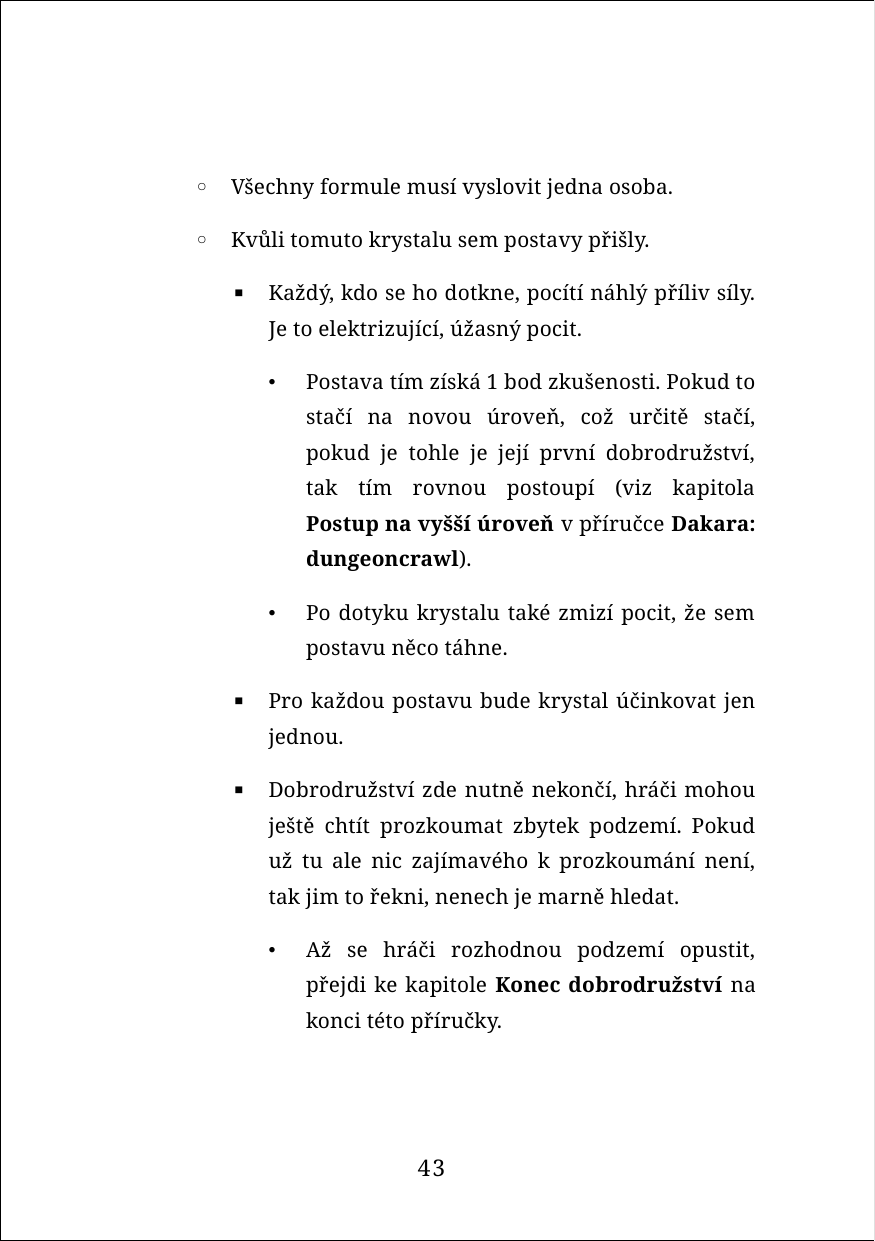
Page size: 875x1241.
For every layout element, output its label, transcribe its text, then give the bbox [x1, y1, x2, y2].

list Pro každou postavu bude krystal účinkovat jen jednou. [231, 687, 756, 751]
list Každý, kdo se ho dotkne, pocítí náhlý příliv síly. Je to elektrizující, úžasný pocit. [231, 278, 756, 342]
list Až se hráči rozhodnou podzemí opustit, přejdi ke kapitole Konec dobrodružství na konci této příručky. [268, 935, 756, 1034]
list Po dotyku krystalu také zmizí pocit, že sem postavu něco táhne. [268, 598, 756, 662]
list Kvůli tomuto krystalu sem postavy přišly. [193, 225, 756, 253]
list Postava tím získá 1 bod zkušenosti. Pokud to stačí na novou úroveň, což určitě stačí, pokud je tohle je její první dobrodružství, tak tím rovnou postoupí (viz kapitola Postup na vyšší úroveň v příručce Dakara: dungeoncrawl). [268, 367, 756, 573]
list Všechny formule musí vyslovit jedna osoba. [193, 172, 756, 200]
list Dobrodružství zde nutně nekončí, hráči mohou ještě chtít prozkoumat zbytek podzemí. Pokud už tu ale nic zajímavého k prozkoumání není, tak jim to řekni, nenech je marně hledat. [231, 775, 756, 910]
